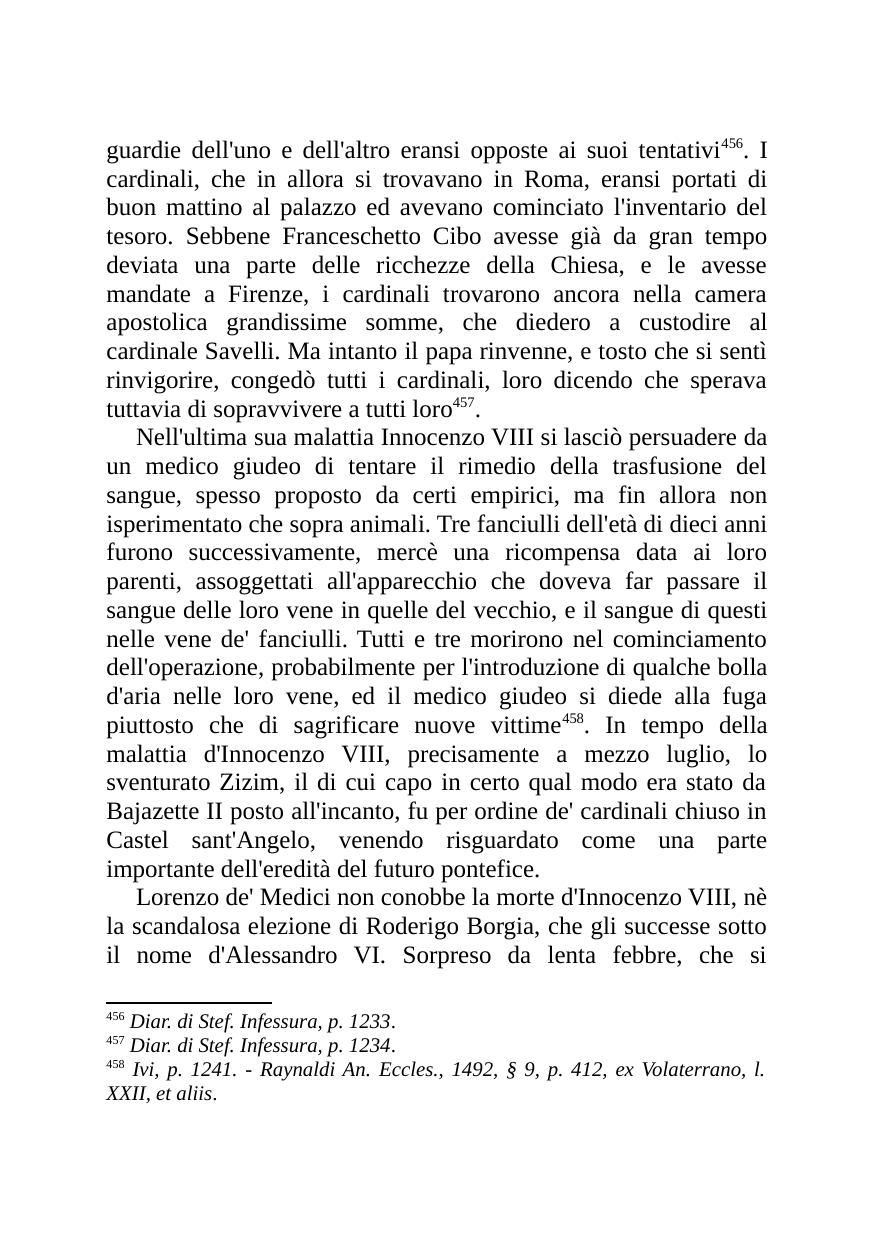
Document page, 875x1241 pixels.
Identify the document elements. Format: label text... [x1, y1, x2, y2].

text Diar. di Stef. Infessura, p. 1233. [106, 1009, 768, 1033]
text guardie dell'uno e dell'altro eransi opposte ai suoi tentativi. I cardinali, che in allora si trovavano in Roma, eransi portati di buon mattino al palazzo ed avevano cominciato l'inventario del tesoro. Sebbene Franceschetto Cibo avesse già da gran tempo deviata una parte delle ricchezze della Chiesa, e le avesse mandate a Firenze, i cardinali trovarono ancora nella camera apostolica grandissime somme, che diedero a custodire al cardinale Savelli. Ma intanto il papa rinvenne, e tosto che si sentì rinvigorire, congedò tutti i cardinali, loro dicendo che sperava tuttavia di sopravvivere a tutti loro. [106, 135, 768, 422]
text Nell'ultima sua malattia Innocenzo VIII si lasciò persuadere da un medico giudeo di tentare il rimedio della trasfusione del sangue, spesso proposto da certi empirici, ma fin allora non isperimentato che sopra animali. Tre fanciulli dell'età di dieci anni furono successivamente, mercè una ricompensa data ai loro parenti, assoggettati all'apparecchio che doveva far passare il sangue delle loro vene in quelle del vecchio, e il sangue di questi nelle vene de' fanciulli. Tutti e tre morirono nel cominciamento dell'operazione, probabilmente per l'introduzione di qualche bolla d'aria nelle loro vene, ed il medico giudeo si diede alla fuga piuttosto che di sagrificare nuove vittime. In tempo della malattia d'Innocenzo VIII, precisamente a mezzo luglio, lo sventurato Zizim, il di cui capo in certo qual modo era stato da Bajazette II posto all'incanto, fu per ordine de' cardinali chiuso in Castel sant'Angelo, venendo risguardato come una parte importante dell'eredità del futuro pontefice. [106, 422, 768, 882]
text Lorenzo de' Medici non conobbe la morte d'Innocenzo VIII, nè la scandalosa elezione di Roderigo Borgia, che gli successe sotto il nome d'Alessandro VI. Sorpreso da lenta febbre, che si [106, 882, 768, 969]
text Ivi, p. 1241. - Raynaldi An. Eccles., 1492, § 9, p. 412, ex Volaterrano, l. XXII, et aliis. [106, 1057, 768, 1105]
text Diar. di Stef. Infessura, p. 1234. [106, 1033, 768, 1057]
